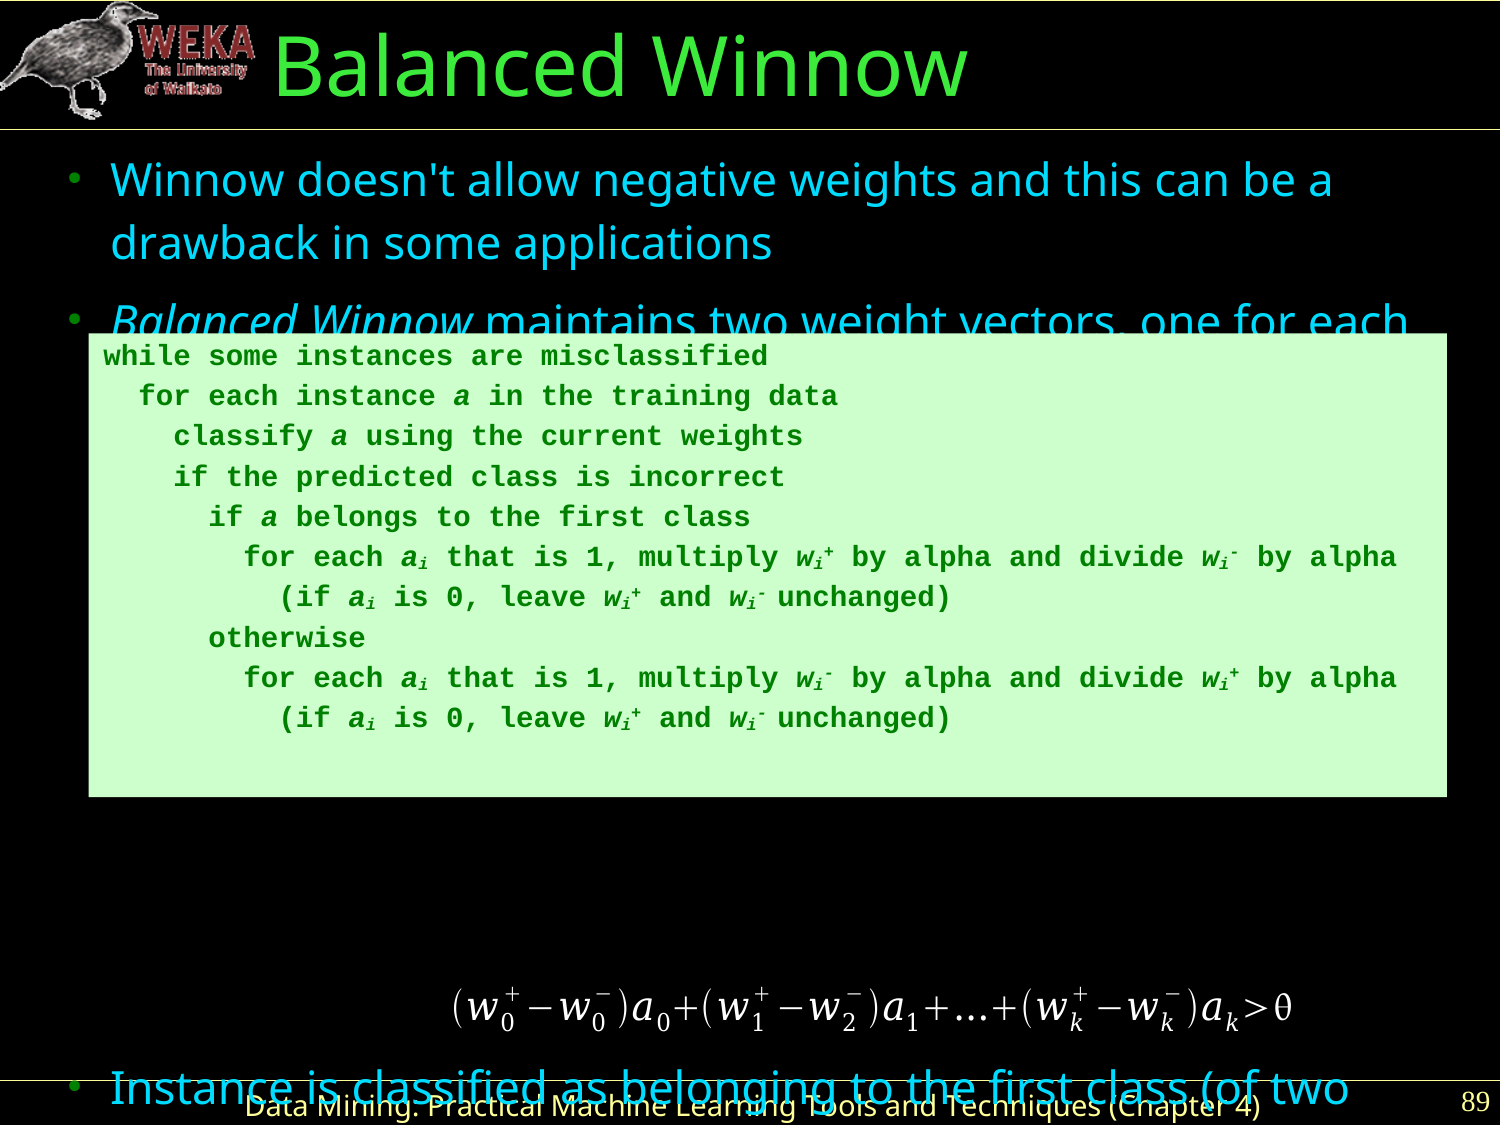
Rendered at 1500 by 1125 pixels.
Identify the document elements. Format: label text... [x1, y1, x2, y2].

title Balanced Winnow [353, 0, 1429, 159]
chart [445, 978, 1300, 1037]
text_box while some instances are misclassified for each instance a in the training data classify a using the current weights if the predicted class is incorrect if a belongs to the first class for each ai that is 1, multiply wi+ by alpha and divide wi- by alpha (if ai is 0, leave wi+ and wi- unchanged) otherwise for each ai that is 1, multiply wi- by alpha and divide wi+ by alpha (if ai is 0, leave wi+ and wi- unchanged) [88, 333, 1447, 798]
picture [0, 1, 266, 129]
list Winnow doesn't allow negative weights and this can be a drawback in some applications Balanced Winnow maintains two weight vectors, one for each class: Instance is classified as belonging to the first class (of two classes) if: [67, 147, 1418, 1064]
